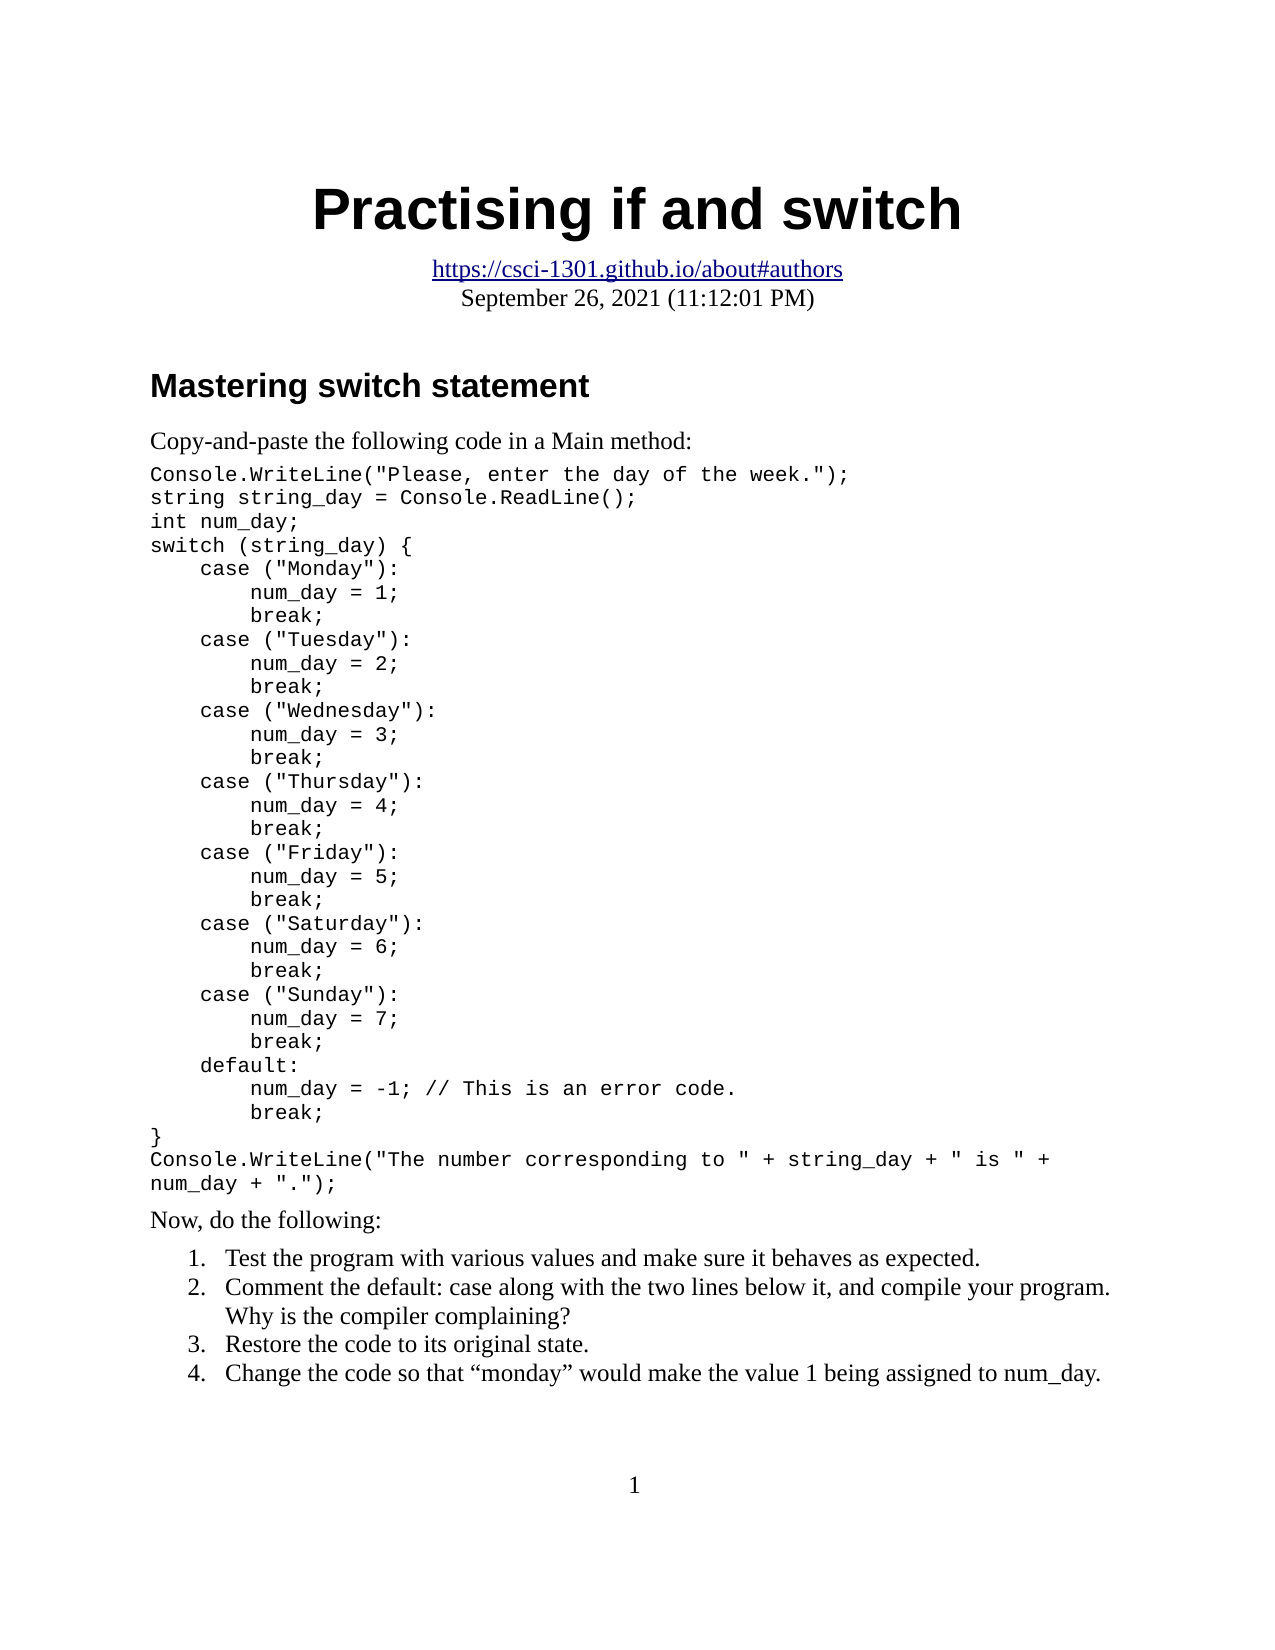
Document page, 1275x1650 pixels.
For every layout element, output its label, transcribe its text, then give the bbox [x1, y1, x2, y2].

text https://csci-1301.github.io/about#authors [150, 254, 1125, 283]
text break; [150, 1102, 1125, 1126]
subtitle Mastering switch statement [150, 366, 1125, 404]
list Change the code so that “monday” would make the value 1 being assigned to num_day. [187, 1358, 1125, 1387]
text break; [150, 747, 1125, 771]
text num_day = 6; [150, 937, 1125, 960]
text num_day = 3; [150, 724, 1125, 747]
text string string_day = Console.ReadLine(); [150, 487, 1125, 511]
text default: [150, 1055, 1125, 1078]
text num_day = 5; [150, 866, 1125, 889]
text break; [150, 889, 1125, 913]
text case ("Wednesday"): [150, 700, 1125, 724]
list Test the program with various values and make sure it behaves as expected. [187, 1243, 1125, 1272]
text num_day = -1; // This is an error code. [150, 1078, 1125, 1102]
text break; [150, 676, 1125, 700]
text break; [150, 1031, 1125, 1055]
text case ("Saturday"): [150, 913, 1125, 937]
list Restore the code to its original state. [187, 1329, 1125, 1358]
text Console.WriteLine("The number corresponding to " + string_day + " is " + num_day + "."); [150, 1149, 1125, 1197]
list Comment the default: case along with the two lines below it, and compile your program. Why is the compiler complaining? [187, 1272, 1125, 1329]
text case ("Thursday"): [150, 771, 1125, 795]
text } [150, 1126, 1125, 1149]
text num_day = 1; [150, 582, 1125, 606]
text case ("Friday"): [150, 842, 1125, 866]
title Practising if and switch [150, 175, 1125, 242]
text case ("Monday"): [150, 558, 1125, 582]
text case ("Sunday"): [150, 984, 1125, 1007]
text September 26, 2021 (11:12:01 PM) [150, 283, 1125, 312]
text int num_day; [150, 511, 1125, 534]
text num_day = 7; [150, 1007, 1125, 1031]
text Now, do the following: [150, 1206, 1125, 1234]
text switch (string_day) { [150, 534, 1125, 558]
text num_day = 2; [150, 653, 1125, 676]
text break; [150, 960, 1125, 984]
text break; [150, 818, 1125, 842]
text Copy-and-paste the following code in a Main method: [150, 426, 1125, 455]
text num_day = 4; [150, 795, 1125, 818]
text break; [150, 606, 1125, 629]
text Console.WriteLine("Please, enter the day of the week."); [150, 464, 1125, 487]
text case ("Tuesday"): [150, 629, 1125, 653]
